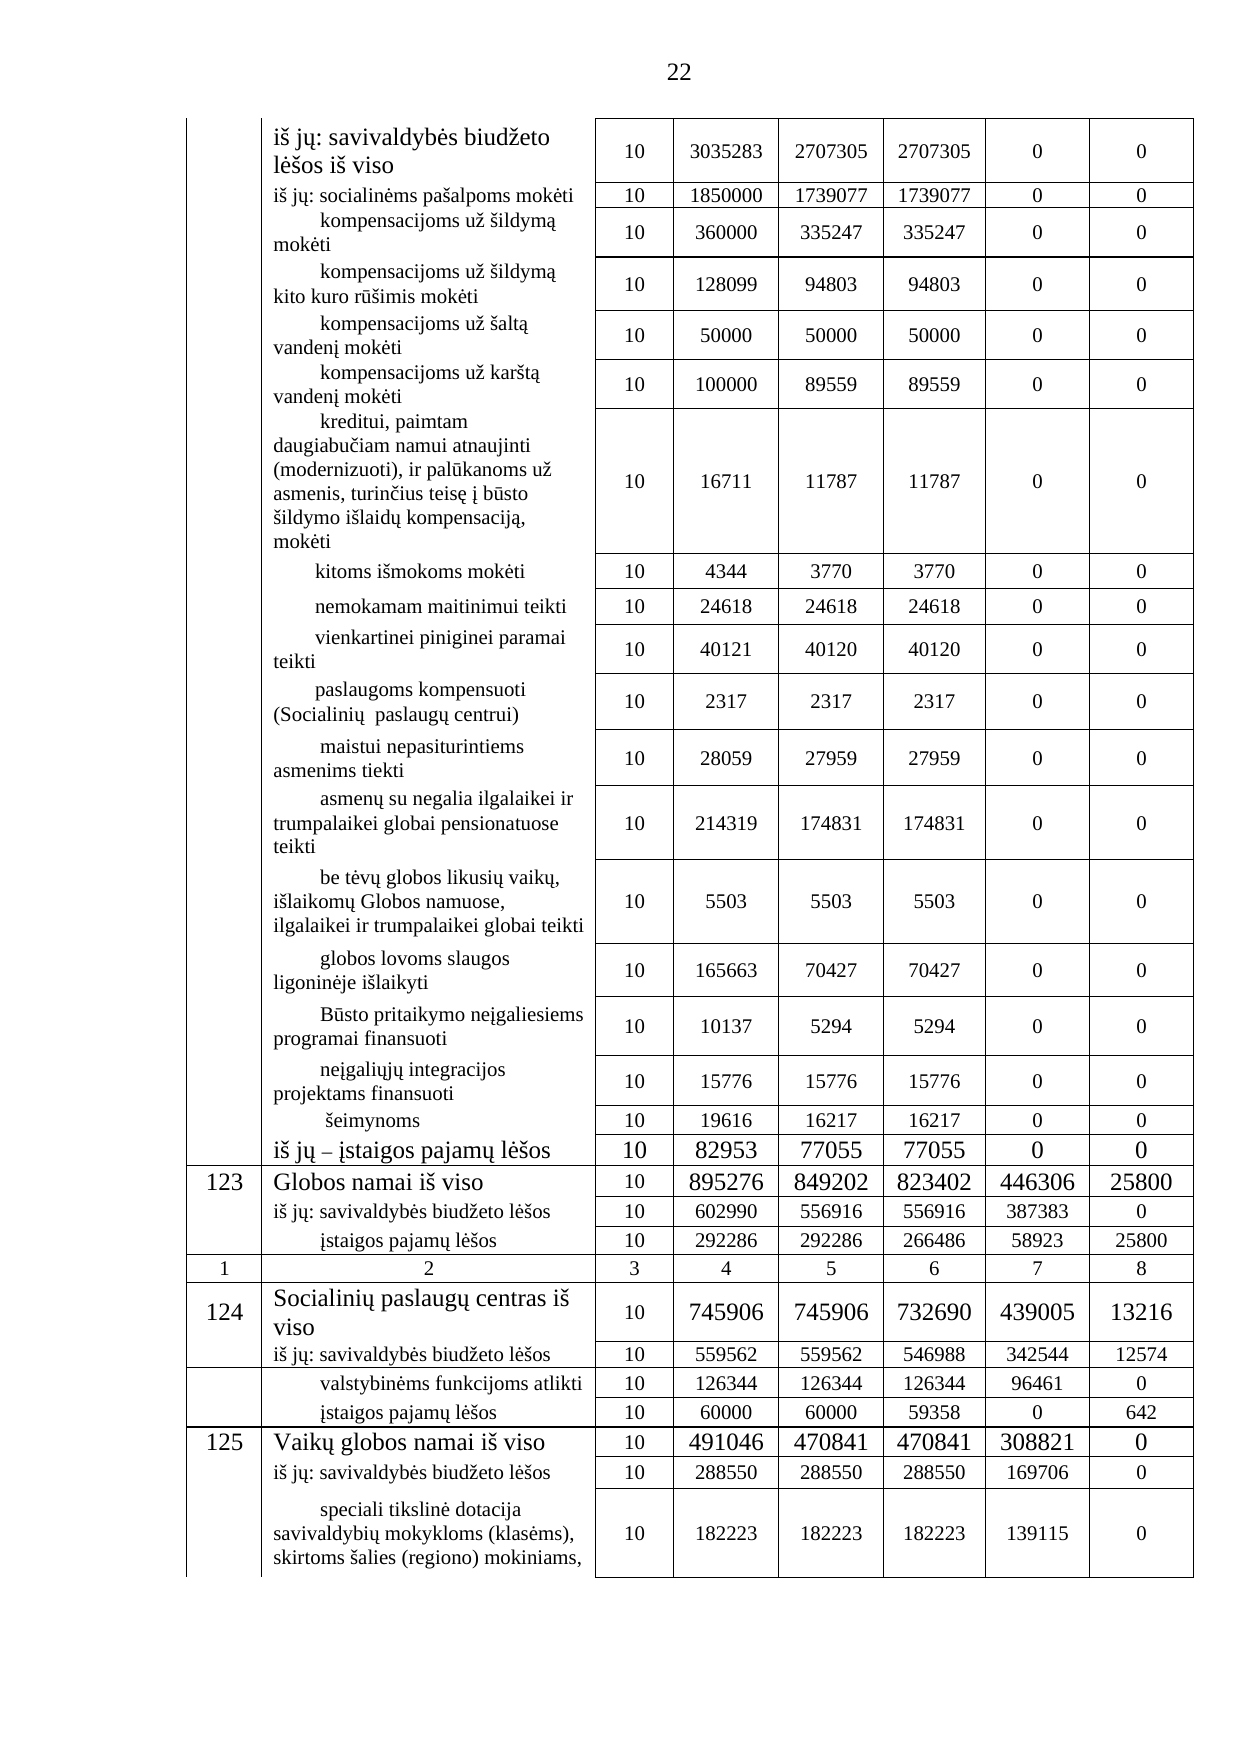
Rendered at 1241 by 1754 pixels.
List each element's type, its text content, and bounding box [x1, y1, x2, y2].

table_cell nemokamam maitinimui teikti [262, 588, 595, 624]
table_cell 3770 [884, 554, 985, 588]
table_cell 13216 [1090, 1283, 1193, 1341]
table_cell 335247 [779, 208, 883, 256]
table_cell 139115 [986, 1489, 1089, 1577]
table_cell 15776 [674, 1056, 778, 1105]
table_cell 60000 [674, 1398, 778, 1426]
table_cell 24618 [884, 589, 985, 624]
table_cell Globos namai iš viso [262, 1166, 595, 1196]
table_cell 10 [596, 119, 673, 182]
table_cell iš jų: socialinėms pašalpoms mokėti [262, 182, 595, 207]
table_cell 10 [596, 997, 673, 1055]
table_cell 0 [986, 944, 1089, 996]
table_cell 0 [986, 786, 1089, 858]
table_cell 0 [1090, 1135, 1193, 1165]
table_cell 4 [674, 1255, 778, 1282]
table_cell 335247 [884, 208, 985, 256]
table_cell 169706 [986, 1457, 1089, 1487]
table_cell 182223 [674, 1489, 778, 1577]
table_cell šeimynoms [262, 1105, 595, 1133]
table_cell 182223 [884, 1489, 985, 1577]
table_cell kompensacijoms už šildymą kito kuro rūšimis mokėti [262, 256, 595, 309]
table_cell 288550 [779, 1457, 883, 1487]
table_cell 123 [187, 1166, 261, 1196]
table_cell 10 [596, 360, 673, 408]
table_cell 10 [596, 183, 673, 207]
table_cell 125 [187, 1428, 261, 1456]
table_cell kitoms išmokoms mokėti [262, 553, 595, 588]
table_cell [187, 729, 261, 785]
table_cell 5503 [779, 860, 883, 943]
table_cell 3770 [779, 554, 883, 588]
table_cell [187, 182, 261, 207]
table_cell 559562 [674, 1342, 778, 1367]
table_cell 94803 [884, 258, 985, 309]
table_cell 0 [986, 183, 1089, 207]
table_cell speciali tikslinė dotacija savivaldybių mokykloms (klasėms), skirtoms šalies (regiono) mokiniams, [262, 1488, 595, 1577]
table_cell 0 [986, 360, 1089, 408]
table_cell 0 [1090, 311, 1193, 359]
table_cell 174831 [884, 786, 985, 858]
table_cell 895276 [674, 1166, 778, 1196]
table_cell 89559 [779, 360, 883, 408]
table_cell [187, 588, 261, 624]
table_cell 2317 [884, 674, 985, 729]
table_cell 50000 [884, 311, 985, 359]
table_cell 0 [986, 997, 1089, 1055]
table_cell 0 [986, 554, 1089, 588]
table_cell [187, 1055, 261, 1105]
table_cell 50000 [674, 311, 778, 359]
table_cell 10 [596, 1368, 673, 1397]
table_cell globos lovoms slaugos ligoninėje išlaikyti [262, 943, 595, 996]
table_cell 11787 [884, 409, 985, 553]
table_cell 15776 [779, 1056, 883, 1105]
table_cell 546988 [884, 1342, 985, 1367]
table_cell 732690 [884, 1283, 985, 1341]
table_cell 77055 [779, 1135, 883, 1165]
table_cell 10 [596, 1398, 673, 1426]
table_cell 0 [986, 730, 1089, 785]
table_cell 0 [986, 860, 1089, 943]
table_cell Būsto pritaikymo neįgaliesiems programai finansuoti [262, 996, 595, 1055]
table_cell 0 [1090, 589, 1193, 624]
table_cell 10 [596, 1342, 673, 1367]
table_cell 94803 [779, 258, 883, 309]
table_cell 10 [596, 1428, 673, 1456]
table_cell Socialinių paslaugų centras iš viso [262, 1283, 595, 1341]
table_cell 10 [596, 1283, 673, 1341]
table_cell 642 [1090, 1398, 1193, 1426]
table_cell 27959 [884, 730, 985, 785]
table_cell 100000 [674, 360, 778, 408]
table_cell 10 [596, 1166, 673, 1196]
table_cell 82953 [674, 1135, 778, 1165]
table_cell iš jų – įstaigos pajamų lėšos [262, 1134, 595, 1165]
table_cell [187, 859, 261, 943]
table_cell 10 [596, 786, 673, 858]
table_cell [187, 359, 261, 408]
table_cell [187, 553, 261, 588]
table_cell [187, 118, 261, 182]
table_cell 40120 [779, 625, 883, 673]
table_cell 849202 [779, 1166, 883, 1196]
table_cell 10 [596, 730, 673, 785]
table_cell 491046 [674, 1428, 778, 1456]
table_cell kreditui, paimtam daugiabučiam namui atnaujinti (modernizuoti), ir palūkanoms už asmenis, turinčius teisę į būsto šildymo išlaidų kompensaciją, mokėti [262, 408, 595, 553]
table_cell 2317 [779, 674, 883, 729]
table_cell 0 [1090, 119, 1193, 182]
table_cell 60000 [779, 1398, 883, 1426]
table_cell iš jų: savivaldybės biudžeto lėšos [262, 1196, 595, 1226]
table_cell 745906 [674, 1283, 778, 1341]
table_cell 0 [1090, 1056, 1193, 1105]
table_cell 0 [1090, 258, 1193, 309]
table_cell [187, 1456, 261, 1487]
table_cell 10 [596, 311, 673, 359]
table_cell 0 [1090, 208, 1193, 256]
table_cell 58923 [986, 1227, 1089, 1254]
table_cell 556916 [884, 1197, 985, 1226]
table_cell kompensacijoms už karštą vandenį mokėti [262, 359, 595, 408]
table_cell [187, 256, 261, 309]
table_cell 3035283 [674, 119, 778, 182]
table_cell įstaigos pajamų lėšos [262, 1397, 595, 1426]
table_cell 1739077 [884, 183, 985, 207]
table_cell 292286 [779, 1227, 883, 1254]
table_cell 165663 [674, 944, 778, 996]
table_cell 70427 [884, 944, 985, 996]
table_cell 288550 [884, 1457, 985, 1487]
table_cell iš jų: savivaldybės biudžeto lėšos [262, 1341, 595, 1367]
table_cell 556916 [779, 1197, 883, 1226]
table_cell 59358 [884, 1398, 985, 1426]
table_cell 360000 [674, 208, 778, 256]
table_cell 0 [986, 1106, 1089, 1133]
table_cell 10137 [674, 997, 778, 1055]
table_cell [187, 785, 261, 858]
table_cell 602990 [674, 1197, 778, 1226]
table_cell 745906 [779, 1283, 883, 1341]
table_cell 10 [596, 589, 673, 624]
table_cell 1 [187, 1255, 261, 1282]
table_cell iš jų: savivaldybės biudžeto lėšos iš viso [262, 118, 595, 182]
table_cell 16217 [884, 1106, 985, 1133]
table_cell 0 [1090, 1428, 1193, 1456]
table_cell 559562 [779, 1342, 883, 1367]
table_cell 5503 [884, 860, 985, 943]
table_cell 0 [1090, 360, 1193, 408]
table_cell 6 [884, 1255, 985, 1282]
table_cell 77055 [884, 1135, 985, 1165]
table_cell [187, 207, 261, 256]
table_cell 96461 [986, 1368, 1089, 1397]
table_cell 0 [986, 625, 1089, 673]
table_cell 0 [1090, 944, 1193, 996]
table_cell 50000 [779, 311, 883, 359]
table_cell 8 [1090, 1255, 1193, 1282]
table_cell 10 [596, 258, 673, 309]
table_cell 174831 [779, 786, 883, 858]
table_cell [187, 310, 261, 359]
table_cell 126344 [884, 1368, 985, 1397]
table_cell 2707305 [779, 119, 883, 182]
table_cell įstaigos pajamų lėšos [262, 1226, 595, 1254]
table_cell 387383 [986, 1197, 1089, 1226]
table_cell 0 [986, 258, 1089, 309]
table_cell [187, 1196, 261, 1226]
table_cell 24618 [674, 589, 778, 624]
table_cell 7 [986, 1255, 1089, 1282]
table_cell 89559 [884, 360, 985, 408]
table_cell 5294 [884, 997, 985, 1055]
table_cell 24618 [779, 589, 883, 624]
table_cell 0 [1090, 1106, 1193, 1133]
table_cell 16711 [674, 409, 778, 553]
table_cell 0 [1090, 730, 1193, 785]
table_cell 0 [1090, 625, 1193, 673]
table_cell 10 [596, 1489, 673, 1577]
table_cell 124 [187, 1283, 261, 1341]
table_cell 70427 [779, 944, 883, 996]
table_cell 446306 [986, 1166, 1089, 1196]
table_cell vienkartinei piniginei paramai teikti [262, 624, 595, 673]
table_cell 40120 [884, 625, 985, 673]
table_cell iš jų: savivaldybės biudžeto lėšos [262, 1456, 595, 1487]
table_cell be tėvų globos likusių vaikų, išlaikomų Globos namuose, ilgalaikei ir trumpalaikei globai teikti [262, 859, 595, 943]
table_cell paslaugoms kompensuoti (Socialinių paslaugų centrui) [262, 673, 595, 729]
table_cell 1850000 [674, 183, 778, 207]
table_cell 0 [986, 674, 1089, 729]
table_cell 0 [986, 589, 1089, 624]
table_cell 308821 [986, 1428, 1089, 1456]
table_cell 292286 [674, 1227, 778, 1254]
table_cell kompensacijoms už šaltą vandenį mokėti [262, 310, 595, 359]
table_cell 10 [596, 1135, 673, 1165]
table_cell 10 [596, 1457, 673, 1487]
table_cell 10 [596, 409, 673, 553]
table_cell 470841 [884, 1428, 985, 1456]
table_cell 0 [986, 1056, 1089, 1105]
table_cell 25800 [1090, 1166, 1193, 1196]
table_cell [187, 624, 261, 673]
table_cell neįgaliųjų integracijos projektams finansuoti [262, 1055, 595, 1105]
table_cell 3 [596, 1255, 673, 1282]
table_cell [187, 1105, 261, 1133]
table_cell 128099 [674, 258, 778, 309]
table_cell [187, 1368, 261, 1397]
table_cell 0 [1090, 409, 1193, 553]
table_cell 0 [1090, 1457, 1193, 1487]
table_cell 11787 [779, 409, 883, 553]
table_cell 126344 [779, 1368, 883, 1397]
table_cell [187, 673, 261, 729]
table_cell maistui nepasiturintiems asmenims tiekti [262, 729, 595, 785]
table_cell 10 [596, 1227, 673, 1254]
table_cell asmenų su negalia ilgalaikei ir trumpalaikei globai pensionatuose teikti [262, 785, 595, 858]
table_cell 10 [596, 208, 673, 256]
table_cell 40121 [674, 625, 778, 673]
table_cell 342544 [986, 1342, 1089, 1367]
table_cell [187, 1488, 261, 1577]
table_cell 2317 [674, 674, 778, 729]
table_cell 10 [596, 1106, 673, 1133]
table_cell [187, 996, 261, 1055]
table_cell 0 [986, 409, 1089, 553]
table_cell 2 [262, 1255, 595, 1282]
table_cell 10 [596, 674, 673, 729]
table_cell 16217 [779, 1106, 883, 1133]
table_cell 0 [1090, 860, 1193, 943]
table_cell kompensacijoms už šildymą mokėti [262, 207, 595, 256]
table_cell 214319 [674, 786, 778, 858]
table_cell 0 [1090, 183, 1193, 207]
table_cell 10 [596, 1197, 673, 1226]
table_cell 0 [1090, 1197, 1193, 1226]
table_cell 0 [986, 208, 1089, 256]
table_cell 0 [1090, 674, 1193, 729]
table_cell 126344 [674, 1368, 778, 1397]
table_cell 0 [986, 311, 1089, 359]
table_cell 439005 [986, 1283, 1089, 1341]
table_cell 27959 [779, 730, 883, 785]
table_cell 0 [986, 1135, 1089, 1165]
table_cell 182223 [779, 1489, 883, 1577]
table_cell [187, 1226, 261, 1254]
table_cell 25800 [1090, 1227, 1193, 1254]
table_cell 5 [779, 1255, 883, 1282]
table_cell [187, 408, 261, 553]
table_cell 0 [1090, 1489, 1193, 1577]
table_cell [187, 1397, 261, 1426]
table_cell 10 [596, 625, 673, 673]
table_cell 470841 [779, 1428, 883, 1456]
table_cell [187, 1341, 261, 1367]
table_cell 10 [596, 554, 673, 588]
table_cell 28059 [674, 730, 778, 785]
table_cell [187, 1134, 261, 1165]
table_cell 19616 [674, 1106, 778, 1133]
table_cell 288550 [674, 1457, 778, 1487]
table_cell 266486 [884, 1227, 985, 1254]
table_cell 10 [596, 944, 673, 996]
table_cell 0 [986, 1398, 1089, 1426]
table_cell 5503 [674, 860, 778, 943]
table_cell 0 [1090, 554, 1193, 588]
table_cell 10 [596, 1056, 673, 1105]
table_cell 823402 [884, 1166, 985, 1196]
table_cell valstybinėms funkcijoms atlikti [262, 1368, 595, 1397]
table_cell Vaikų globos namai iš viso [262, 1428, 595, 1456]
table_cell 4344 [674, 554, 778, 588]
table_cell 15776 [884, 1056, 985, 1105]
table_cell 1739077 [779, 183, 883, 207]
table_cell 12574 [1090, 1342, 1193, 1367]
table_cell 0 [1090, 786, 1193, 858]
table_cell 2707305 [884, 119, 985, 182]
table_cell 5294 [779, 997, 883, 1055]
table_cell 0 [986, 119, 1089, 182]
table_cell 0 [1090, 997, 1193, 1055]
table_cell [187, 943, 261, 996]
table_cell 10 [596, 860, 673, 943]
table_cell 0 [1090, 1368, 1193, 1397]
